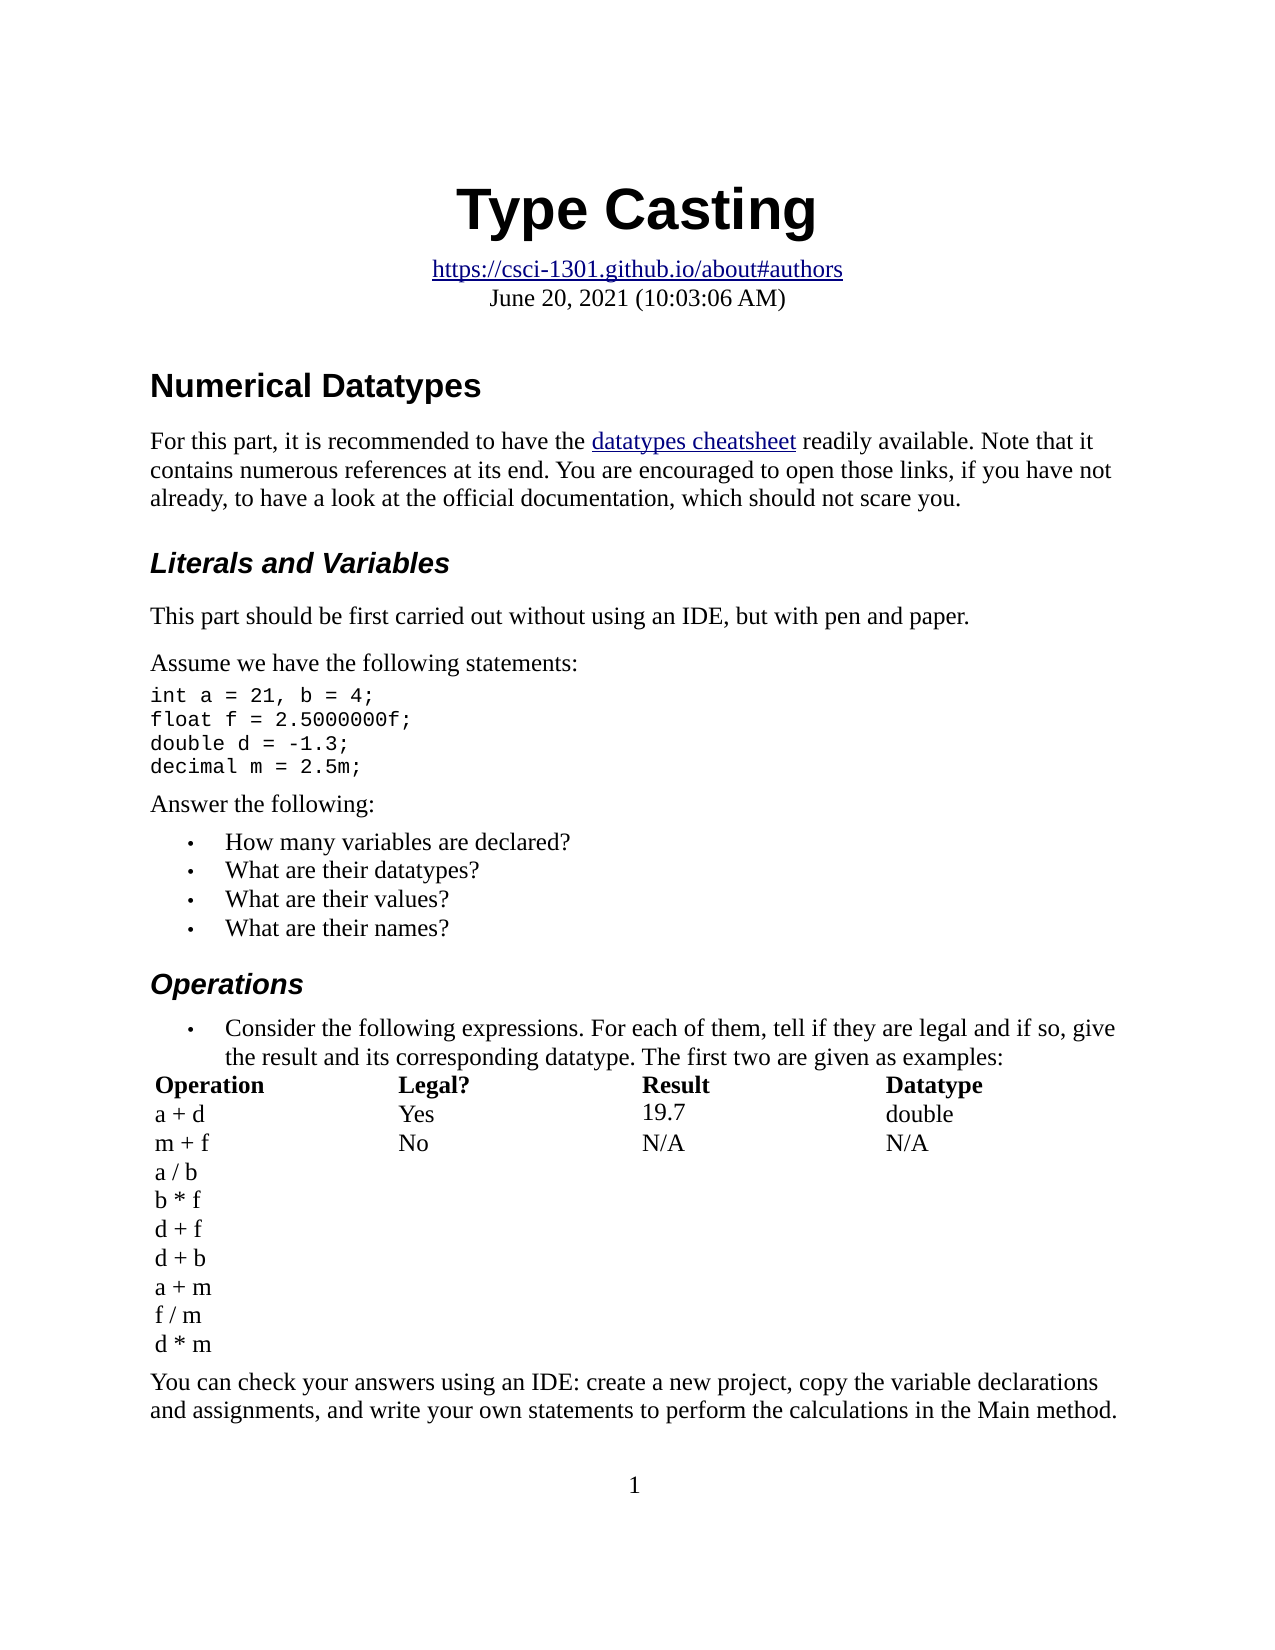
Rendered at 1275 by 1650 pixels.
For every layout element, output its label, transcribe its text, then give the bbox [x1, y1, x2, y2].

table_cell [881, 1185, 1125, 1214]
table_cell [638, 1243, 881, 1272]
table_header Operation [150, 1070, 394, 1099]
table_header Datatype [881, 1070, 1125, 1099]
table_cell [638, 1329, 881, 1358]
table_cell [881, 1214, 1125, 1243]
table_header Result [638, 1070, 881, 1099]
table_cell m + f [150, 1128, 394, 1157]
table_cell [394, 1157, 637, 1185]
table_cell [394, 1272, 637, 1300]
table_cell [638, 1099, 881, 1128]
text int a = 21, b = 4; [150, 686, 1125, 709]
text For this part, it is recommended to have the datatypes cheatsheet readily available. Note that it contains numerous references at its end. You are encouraged to open those links, if you have not already, to have a look at the official documentation, which should not scare you. [150, 426, 1125, 512]
table_cell [638, 1300, 881, 1329]
table_cell [394, 1214, 637, 1243]
list What are their values? [187, 884, 1125, 913]
text Answer the following: [150, 789, 1125, 818]
table_cell a + d [150, 1099, 394, 1128]
table_cell [881, 1157, 1125, 1185]
subtitle Literals and Variables [150, 546, 1125, 580]
table_cell [394, 1185, 637, 1214]
text double d = -1.3; [150, 733, 1125, 756]
table_header Legal? [394, 1070, 637, 1099]
list What are their names? [187, 913, 1125, 942]
text float f = 2.5000000f; [150, 709, 1125, 733]
table_cell Yes [394, 1099, 637, 1128]
table_cell N/A [638, 1128, 881, 1157]
table_cell b * f [150, 1185, 394, 1214]
text This part should be first carried out without using an IDE, but with pen and paper. [150, 601, 1125, 630]
table_cell f / m [150, 1300, 394, 1329]
table_cell N/A [881, 1128, 1125, 1157]
list Consider the following expressions. For each of them, tell if they are legal and if so, give the result and its corresponding datatype. The first two are given as examples: [187, 1013, 1125, 1070]
table_cell [881, 1300, 1125, 1329]
table_cell [394, 1329, 637, 1358]
list What are their datatypes? [187, 856, 1125, 884]
table_cell [638, 1185, 881, 1214]
list How many variables are declared? [187, 827, 1125, 856]
title Type Casting [150, 175, 1125, 242]
table_cell a / b [150, 1157, 394, 1185]
table_cell [394, 1243, 637, 1272]
table_cell d + f [150, 1214, 394, 1243]
subtitle Numerical Datatypes [150, 366, 1125, 404]
table_cell a + m [150, 1272, 394, 1300]
table_cell d * m [150, 1329, 394, 1358]
table_cell double [881, 1099, 1125, 1128]
table_cell [881, 1243, 1125, 1272]
text https://csci-1301.github.io/about#authors [150, 254, 1125, 283]
table_cell [881, 1272, 1125, 1300]
table_cell [881, 1329, 1125, 1358]
table_cell [638, 1157, 881, 1185]
table_cell No [394, 1128, 637, 1157]
table_cell [638, 1272, 881, 1300]
table_cell [394, 1300, 637, 1329]
text June 20, 2021 (10:03:06 AM) [150, 283, 1125, 312]
subtitle Operations [150, 967, 1125, 1000]
text You can check your answers using an IDE: create a new project, copy the variable declarations and assignments, and write your own statements to perform the calculations in the Main method. [150, 1367, 1125, 1424]
text Assume we have the following statements: [150, 648, 1125, 677]
table_cell d + b [150, 1243, 394, 1272]
table_cell [638, 1214, 881, 1243]
text decimal m = 2.5m; [150, 756, 1125, 780]
